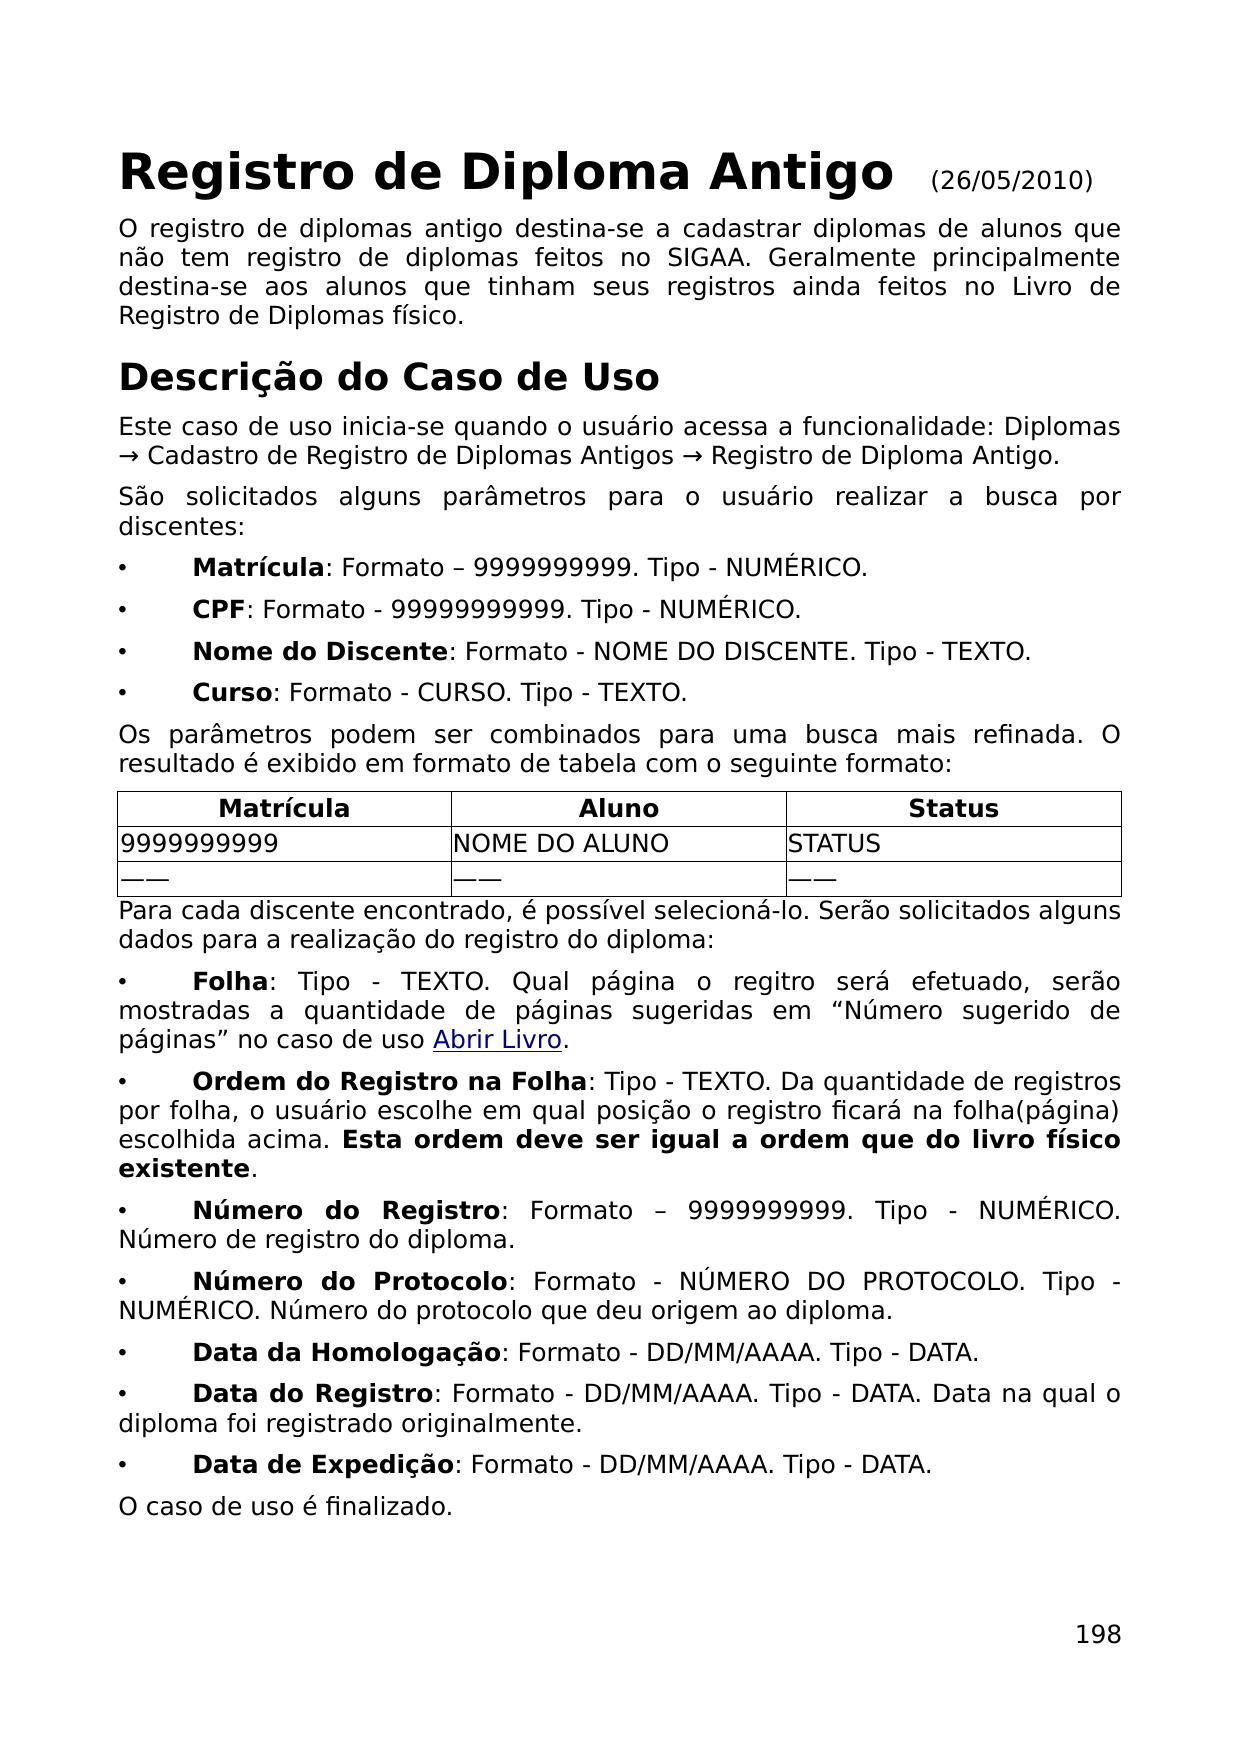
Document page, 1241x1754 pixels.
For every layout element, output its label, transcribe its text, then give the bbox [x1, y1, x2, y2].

subtitle Descrição do Caso de Uso [118, 356, 1122, 399]
list Nome do Discente: Formato - NOME DO DISCENTE. Tipo - TEXTO. [118, 637, 1122, 666]
text O registro de diplomas antigo destina-se a cadastrar diplomas de alunos que não tem registro de diplomas feitos no SIGAA. Geralmente principalmente destina-se aos alunos que tinham seus registros ainda feitos no Livro de Registro de Diplomas físico. [118, 214, 1122, 331]
list Data da Homologação: Formato - DD/MM/AAAA. Tipo - DATA. [118, 1338, 1122, 1367]
text O caso de uso é finalizado. [118, 1492, 1122, 1521]
list CPF: Formato - 99999999999. Tipo - NUMÉRICO. [118, 595, 1122, 624]
table_cell —— [787, 862, 1121, 896]
list Ordem do Registro na Folha: Tipo - TEXTO. Da quantidade de registros por folha, o usuário escolhe em qual posição o registro ficará na folha(página) escolhida acima. Esta ordem deve ser igual a ordem que do livro físico existente. [118, 1067, 1122, 1184]
table_header Matrícula [118, 792, 451, 826]
table_header Aluno [452, 792, 786, 826]
table_cell —— [452, 862, 786, 896]
table_header Status [787, 792, 1121, 826]
text Os parâmetros podem ser combinados para uma busca mais refinada. O resultado é exibido em formato de tabela com o seguinte formato: [118, 720, 1122, 778]
subtitle Registro de Diploma Antigo (26/05/2010) [118, 143, 1122, 201]
table_cell NOME DO ALUNO [452, 827, 786, 861]
list Data de Expedição: Formato - DD/MM/AAAA. Tipo - DATA. [118, 1450, 1122, 1479]
text São solicitados alguns parâmetros para o usuário realizar a busca por discentes: [118, 482, 1122, 541]
table_cell —— [118, 862, 451, 896]
table_cell STATUS [787, 827, 1121, 861]
text Este caso de uso inicia-se quando o usuário acessa a funcionalidade: Diplomas → Cadastro de Registro de Diplomas Antigos → Registro de Diploma Antigo. [118, 412, 1122, 470]
list Número do Protocolo: Formato - NÚMERO DO PROTOCOLO. Tipo - NUMÉRICO. Número do protocolo que deu origem ao diploma. [118, 1267, 1122, 1325]
list Folha: Tipo - TEXTO. Qual página o regitro será efetuado, serão mostradas a quantidade de páginas sugeridas em “Número sugerido de páginas” no caso de uso Abrir Livro. [118, 967, 1122, 1054]
text Para cada discente encontrado, é possível selecioná-lo. Serão solicitados alguns dados para a realização do registro do diploma: [118, 897, 1122, 954]
list Número do Registro: Formato – 9999999999. Tipo - NUMÉRICO. Número de registro do diploma. [118, 1196, 1122, 1254]
list Matrícula: Formato – 9999999999. Tipo - NUMÉRICO. [118, 553, 1122, 582]
list Curso: Formato - CURSO. Tipo - TEXTO. [118, 678, 1122, 707]
list Data do Registro: Formato - DD/MM/AAAA. Tipo - DATA. Data na qual o diploma foi registrado originalmente. [118, 1379, 1122, 1438]
table_cell 9999999999 [118, 827, 451, 861]
